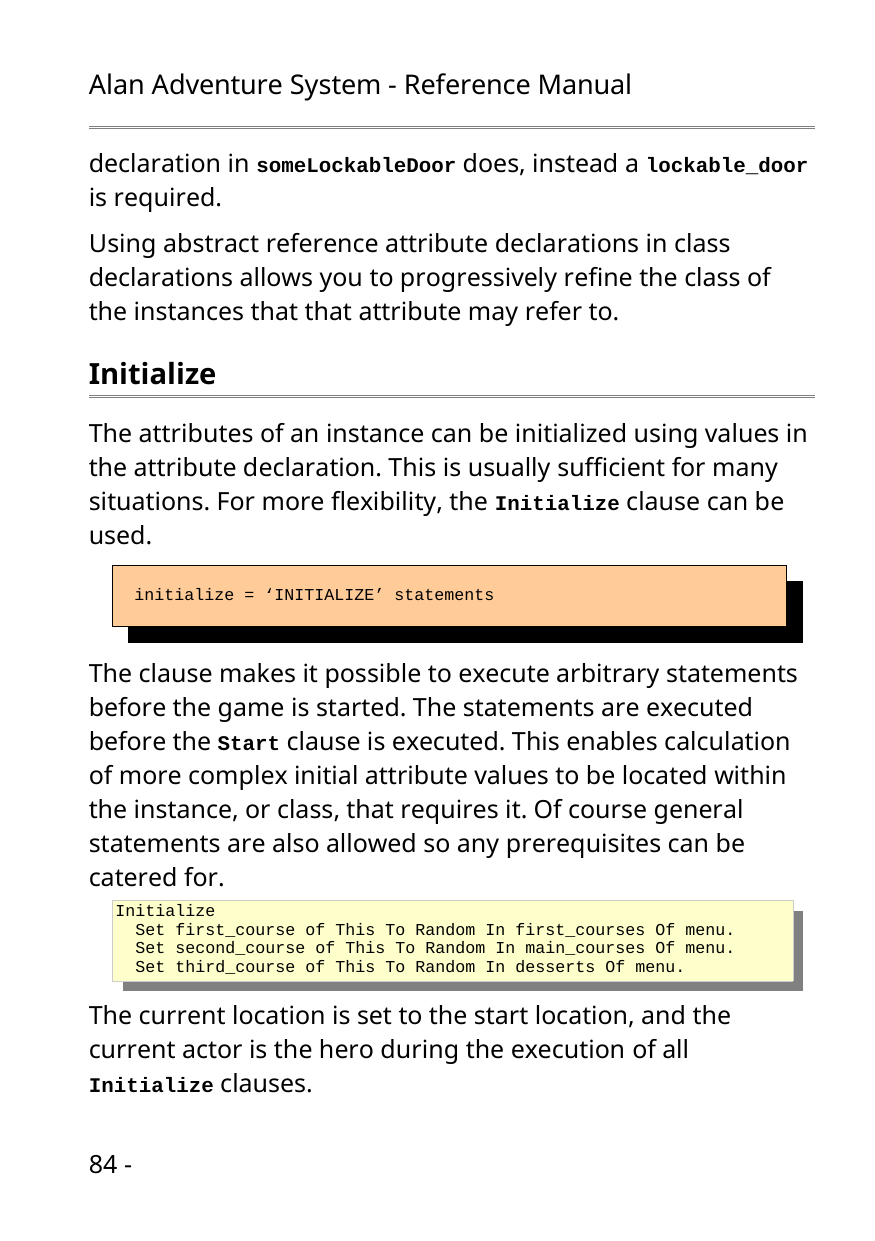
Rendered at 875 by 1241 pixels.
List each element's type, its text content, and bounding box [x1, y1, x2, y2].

subtitle Initialize [88, 353, 815, 397]
text initialize = ‘INITIALIZE’ statements [113, 566, 786, 626]
text The clause makes it possible to execute arbitrary statements before the game is started. The statements are executed before the Start clause is executed. This enables calculation of more complex initial attribute values to be located within the instance, or class, that requires it. Of course general statements are also allowed so any prerequisites can be catered for. [88, 656, 815, 894]
text declaration in someLockableDoor does, instead a lockable_door is required. [88, 146, 815, 213]
text Initialize Set first_course of This To Random In first_courses Of menu. Set second_course of This To Random In main_courses Of menu. Set third_course of This To Random In desserts Of menu. [113, 901, 793, 981]
text The current location is set to the start location, and the current actor is the hero during the execution of all Initialize clauses. [88, 998, 815, 1099]
text The attributes of an instance can be initialized using values in the attribute declaration. This is usually sufficient for many situations. For more flexibility, the Initialize clause can be used. [88, 416, 815, 552]
text Using abstract reference attribute declarations in class declarations allows you to progressively refine the class of the instances that that attribute may refer to. [88, 226, 815, 328]
